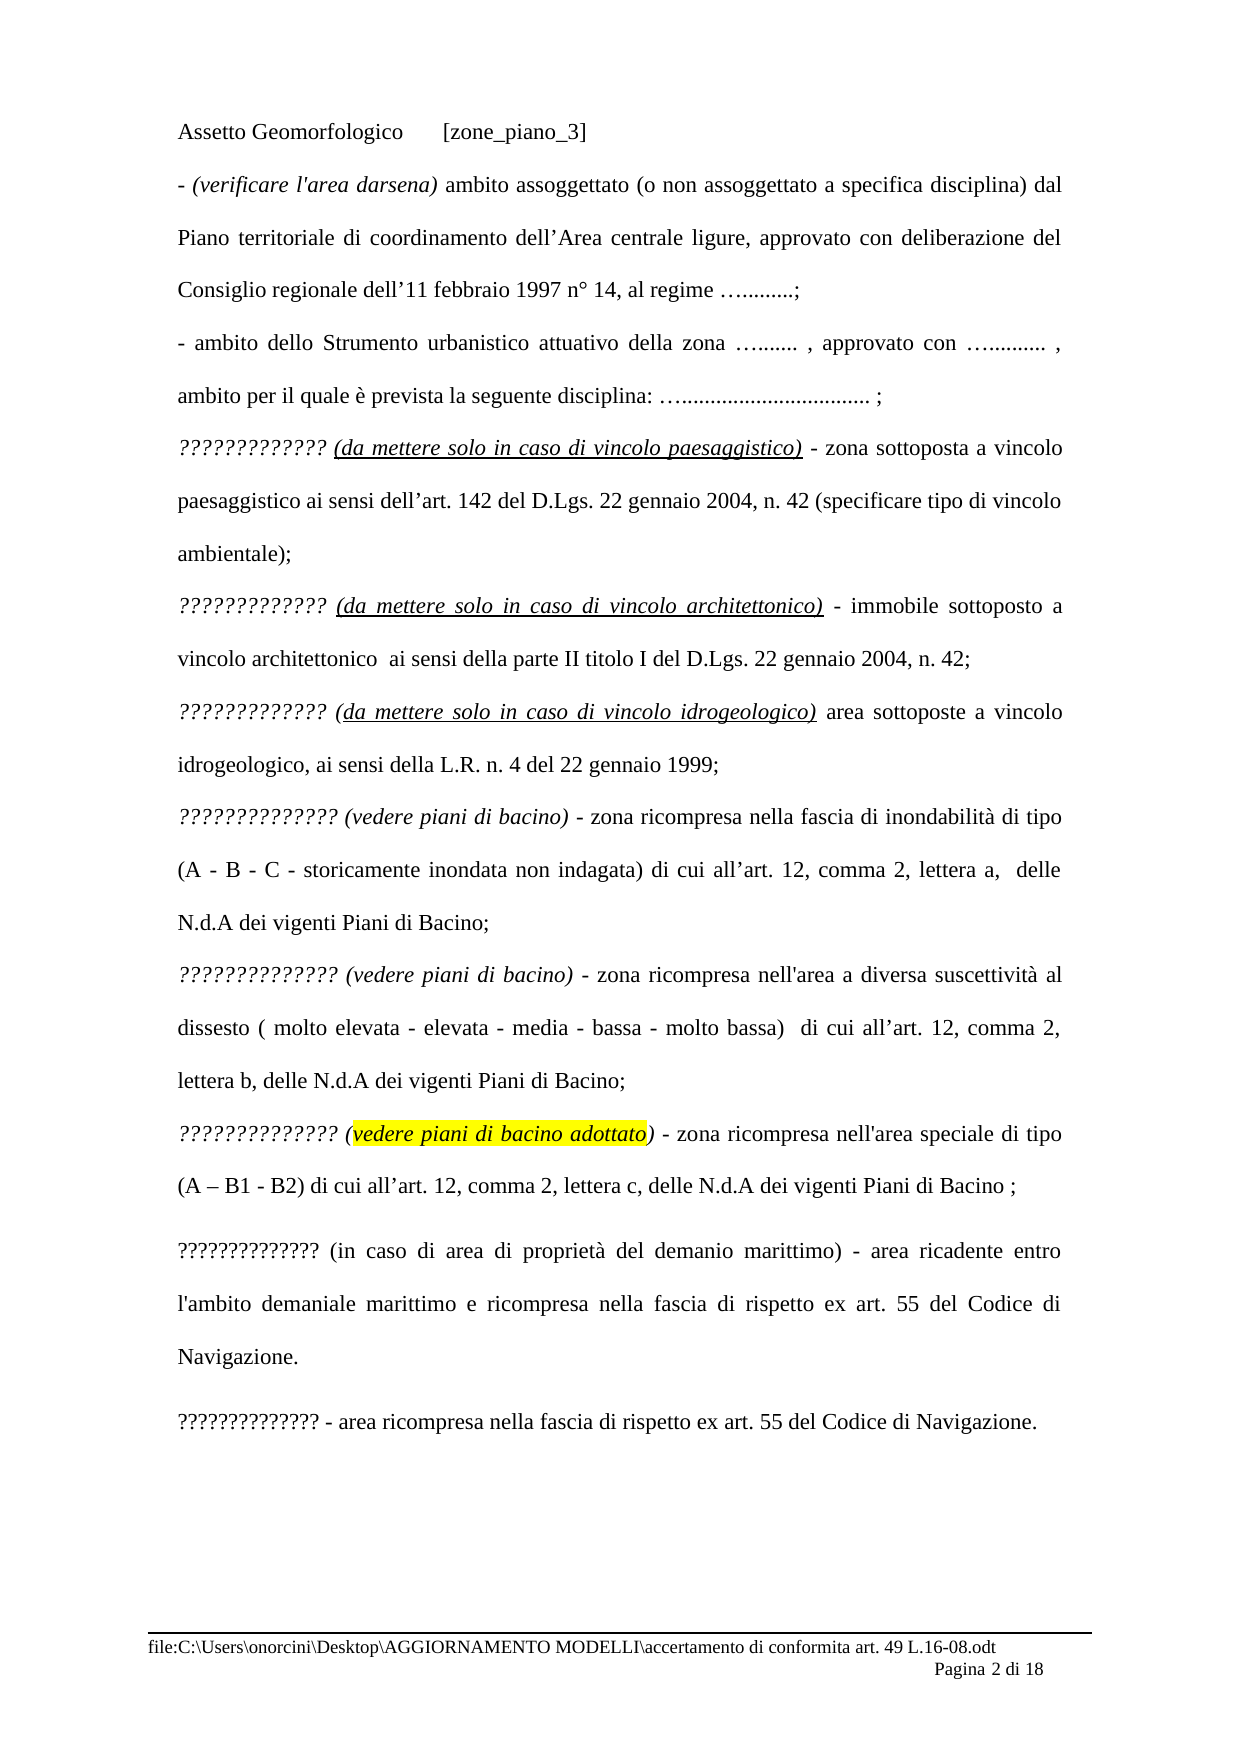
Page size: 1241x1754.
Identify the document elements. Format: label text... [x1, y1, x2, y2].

text ?????????????? (in caso di area di proprietà del demanio marittimo) - area ricadente entro l'ambito demaniale marittimo e ricompresa nella fascia di rispetto ex art. 55 del Codice di Navigazione. [177, 1237, 1063, 1369]
text - (verificare l'area darsena) ambito assoggettato (o non assoggettato a specifica disciplina) dal Piano territoriale di coordinamento dell’Area centrale ligure, approvato con deliberazione del Consiglio regionale dell’11 febbraio 1997 n° 14, al regime ….........; [177, 171, 1063, 303]
text ?????????????? (vedere piani di bacino) - zona ricompresa nell'area a diversa suscettività al dissesto ( molto elevata - elevata - media - bassa - molto bassa) di cui all’art. 12, comma 2, lettera b, delle N.d.A dei vigenti Piani di Bacino; [177, 961, 1063, 1093]
text Assetto Geomorfologico [zone_piano_3] [177, 118, 1063, 144]
text ?????????????? - area ricompresa nella fascia di rispetto ex art. 55 del Codice di Navigazione. [177, 1408, 1063, 1434]
text ????????????? (da mettere solo in caso di vincolo architettonico) - immobile sottoposto a vincolo architettonico ai sensi della parte II titolo I del D.Lgs. 22 gennaio 2004, n. 42; [177, 592, 1063, 672]
text ?????????????? (vedere piani di bacino adottato) - zona ricompresa nell'area speciale di tipo (A – B1 - B2) di cui all’art. 12, comma 2, lettera c, delle N.d.A dei vigenti Piani di Bacino ; [177, 1119, 1063, 1199]
text ????????????? (da mettere solo in caso di vincolo paesaggistico) - zona sottoposta a vincolo paesaggistico ai sensi dell’art. 142 del D.Lgs. 22 gennaio 2004, n. 42 (specificare tipo di vincolo ambientale); [177, 434, 1063, 566]
text ????????????? (da mettere solo in caso di vincolo idrogeologico) area sottoposte a vincolo idrogeologico, ai sensi della L.R. n. 4 del 22 gennaio 1999; [177, 698, 1063, 777]
text - ambito dello Strumento urbanistico attuativo della zona …....... , approvato con ….......... , ambito per il quale è prevista la seguente disciplina: …................................. ; [177, 329, 1063, 408]
text ?????????????? (vedere piani di bacino) - zona ricompresa nella fascia di inondabilità di tipo (A - B - C - storicamente inondata non indagata) di cui all’art. 12, comma 2, lettera a, delle N.d.A dei vigenti Piani di Bacino; [177, 803, 1063, 935]
